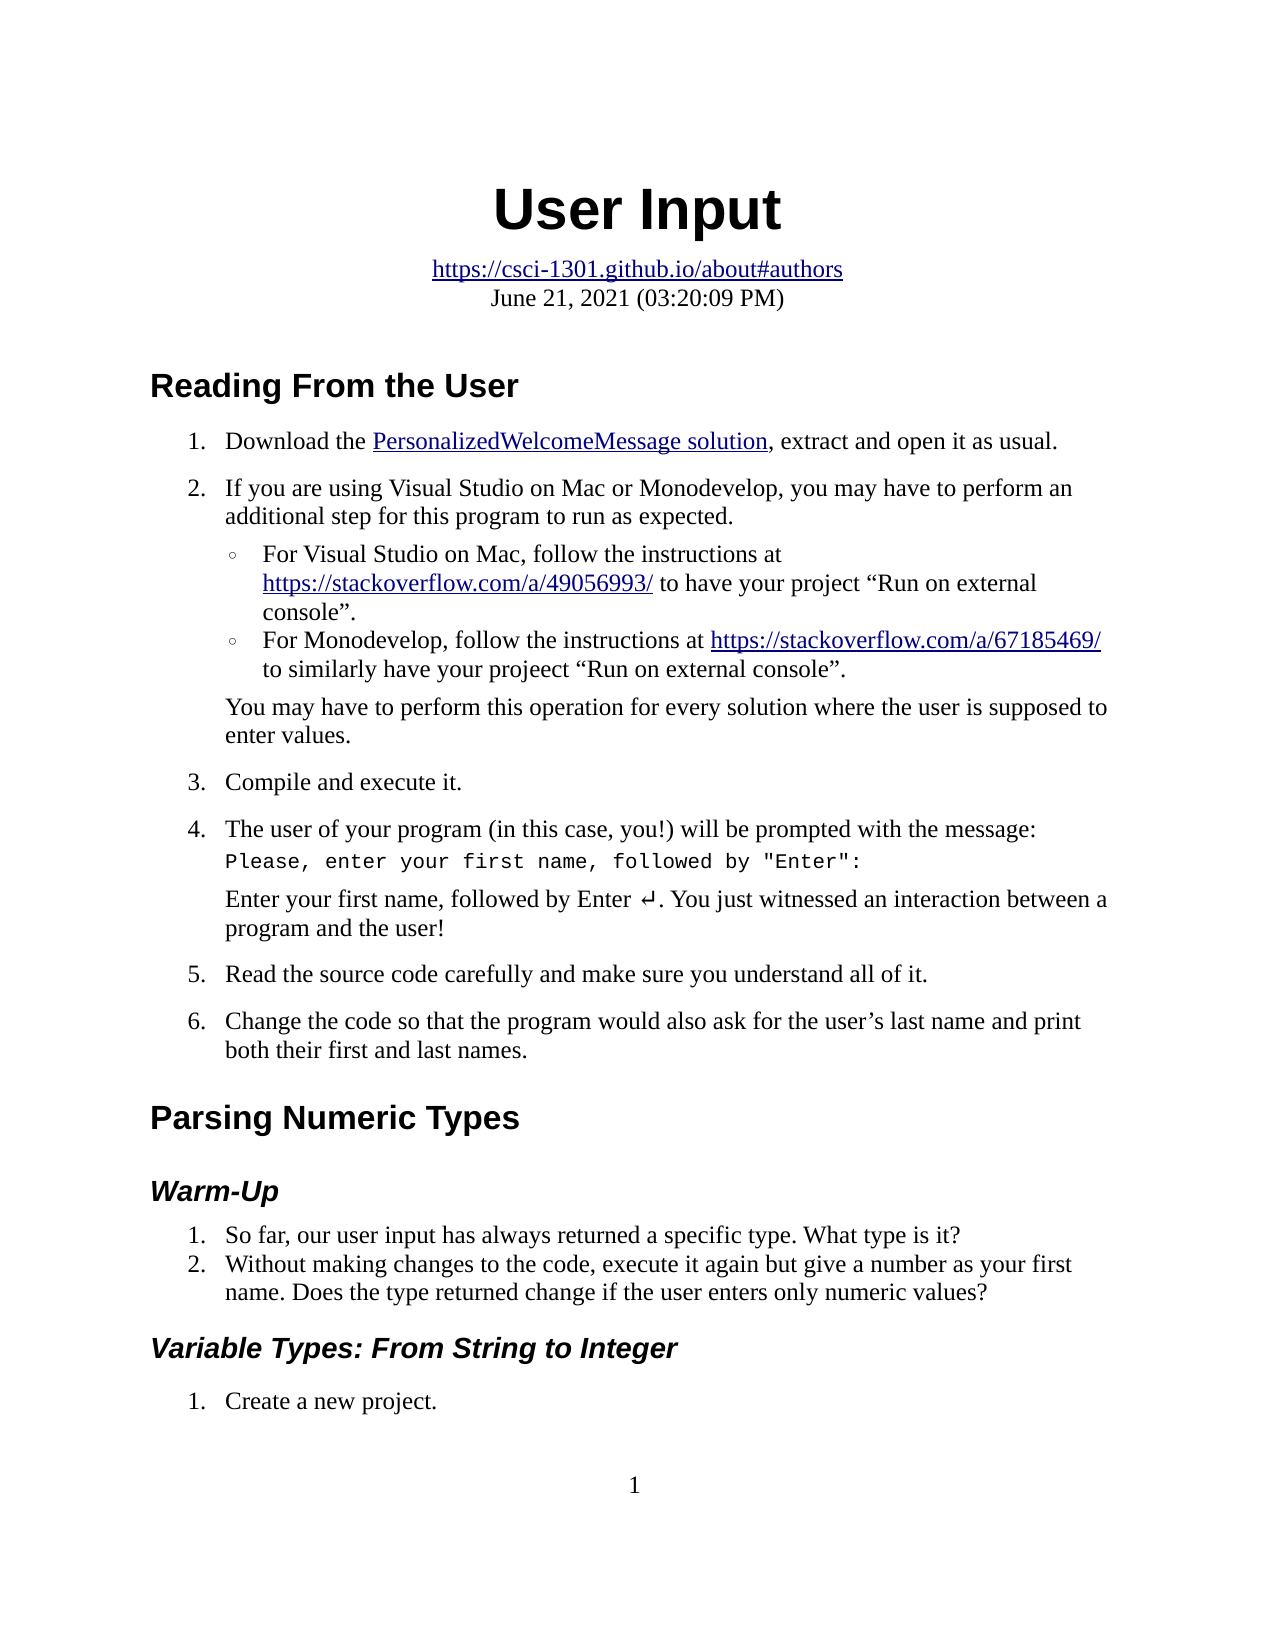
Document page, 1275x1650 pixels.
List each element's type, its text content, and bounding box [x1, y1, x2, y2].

list Please, enter your first name, followed by "Enter": [187, 852, 1125, 875]
list Change the code so that the program would also ask for the user’s last name and print both their first and last names. [187, 1006, 1125, 1064]
title User Input [150, 175, 1125, 242]
subtitle Reading From the User [150, 366, 1125, 404]
list If you are using Visual Studio on Mac or Monodevelop, you may have to perform an additional step for this program to run as expected. [187, 473, 1125, 530]
subtitle Warm-Up [150, 1174, 1125, 1207]
subtitle Variable Types: From String to Integer [150, 1331, 1125, 1365]
list Compile and execute it. [187, 767, 1125, 796]
list For Visual Studio on Mac, follow the instructions at https://stackoverflow.com/a/49056993/ to have your project “Run on external console”. [225, 539, 1125, 625]
list Read the source code carefully and make sure you understand all of it. [187, 959, 1125, 988]
list So far, our user input has always returned a specific type. What type is it? [187, 1220, 1125, 1249]
list The user of your program (in this case, you!) will be prompted with the message: [187, 814, 1125, 843]
list Without making changes to the code, execute it again but give a number as your first name. Does the type returned change if the user enters only numeric values? [187, 1249, 1125, 1306]
list Download the PersonalizedWelcomeMessage solution, extract and open it as usual. [187, 426, 1125, 455]
text https://csci-1301.github.io/about#authors [150, 254, 1125, 283]
text June 21, 2021 (03:20:09 PM) [150, 283, 1125, 312]
list For Monodevelop, follow the instructions at https://stackoverflow.com/a/67185469/ to similarly have your projeect “Run on external console”. [225, 625, 1125, 683]
list Enter your first name, followed by Enter ↵. You just witnessed an interaction between a program and the user! [187, 884, 1125, 942]
subtitle Parsing Numeric Types [150, 1098, 1125, 1136]
list Create a new project. [187, 1386, 1125, 1415]
list You may have to perform this operation for every solution where the user is supposed to enter values. [187, 692, 1125, 749]
